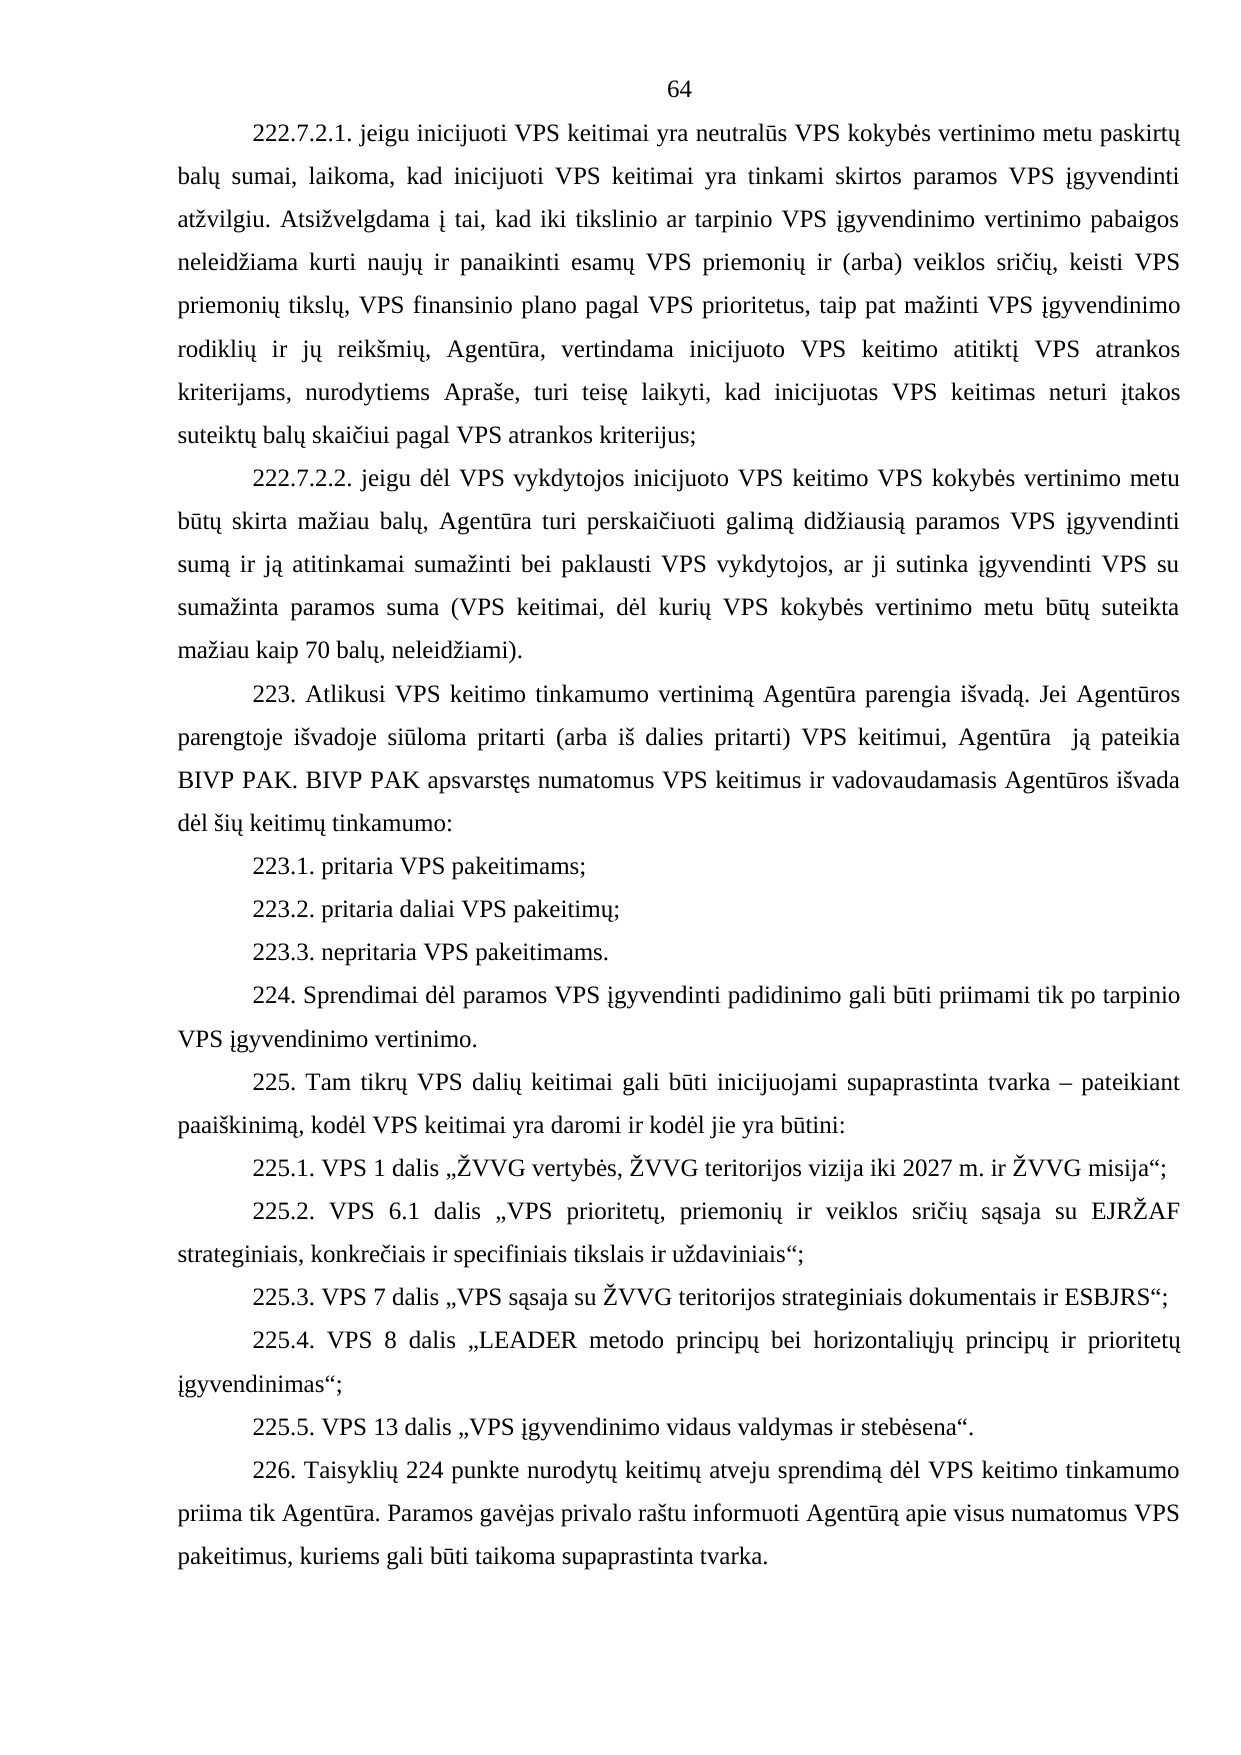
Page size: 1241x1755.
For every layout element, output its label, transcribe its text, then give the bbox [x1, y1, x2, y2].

text 226. Taisyklių 224 punkte nurodytų keitimų atveju sprendimą dėl VPS keitimo tinkamumo priima tik Agentūra. Paramos gavėjas privalo raštu informuoti Agentūrą apie visus numatomus VPS pakeitimus, kuriems gali būti taikoma supaprastinta tvarka. [177, 1455, 1181, 1570]
text 225.3. VPS 7 dalis „VPS sąsaja su ŽVVG teritorijos strateginiais dokumentais ir ESBJRS“; [177, 1282, 1181, 1311]
text 225.4. VPS 8 dalis „LEADER metodo principų bei horizontaliųjų principų ir prioritetų įgyvendinimas“; [177, 1326, 1181, 1397]
text 222.7.2.1. jeigu inicijuoti VPS keitimai yra neutralūs VPS kokybės vertinimo metu paskirtų balų sumai, laikoma, kad inicijuoti VPS keitimai yra tinkami skirtos paramos VPS įgyvendinti atžvilgiu. Atsižvelgdama į tai, kad iki tikslinio ar tarpinio VPS įgyvendinimo vertinimo pabaigos neleidžiama kurti naujų ir panaikinti esamų VPS priemonių ir (arba) veiklos sričių, keisti VPS priemonių tikslų, VPS finansinio plano pagal VPS prioritetus, taip pat mažinti VPS įgyvendinimo rodiklių ir jų reikšmių, Agentūra, vertindama inicijuoto VPS keitimo atitiktį VPS atrankos kriterijams, nurodytiems Apraše, turi teisę laikyti, kad inicijuotas VPS keitimas neturi įtakos suteiktų balų skaičiui pagal VPS atrankos kriterijus; [177, 118, 1181, 449]
text 225.2. VPS 6.1 dalis „VPS prioritetų, priemonių ir veiklos sričių sąsaja su EJRŽAF strateginiais, konkrečiais ir specifiniais tikslais ir uždaviniais“; [177, 1196, 1181, 1268]
text 225.1. VPS 1 dalis „ŽVVG vertybės, ŽVVG teritorijos vizija iki 2027 m. ir ŽVVG misija“; [177, 1153, 1181, 1182]
text 222.7.2.2. jeigu dėl VPS vykdytojos inicijuoto VPS keitimo VPS kokybės vertinimo metu būtų skirta mažiau balų, Agentūra turi perskaičiuoti galimą didžiausią paramos VPS įgyvendinti sumą ir ją atitinkamai sumažinti bei paklausti VPS vykdytojos, ar ji sutinka įgyvendinti VPS su sumažinta paramos suma (VPS keitimai, dėl kurių VPS kokybės vertinimo metu būtų suteikta mažiau kaip 70 balų, neleidžiami). [177, 463, 1181, 664]
text 223.2. pritaria daliai VPS pakeitimų; [177, 894, 1181, 923]
text 223. Atlikusi VPS keitimo tinkamumo vertinimą Agentūra parengia išvadą. Jei Agentūros parengtoje išvadoje siūloma pritarti (arba iš dalies pritarti) VPS keitimui, Agentūra ją pateikia BIVP PAK. BIVP PAK apsvarstęs numatomus VPS keitimus ir vadovaudamasis Agentūros išvada dėl šių keitimų tinkamumo: [177, 679, 1181, 837]
text 224. Sprendimai dėl paramos VPS įgyvendinti padidinimo gali būti priimami tik po tarpinio VPS įgyvendinimo vertinimo. [177, 981, 1181, 1052]
text 223.1. pritaria VPS pakeitimams; [177, 851, 1181, 880]
text 223.3. nepritaria VPS pakeitimams. [177, 937, 1181, 966]
text 225.5. VPS 13 dalis „VPS įgyvendinimo vidaus valdymas ir stebėsena“. [177, 1412, 1181, 1441]
text 225. Tam tikrų VPS dalių keitimai gali būti inicijuojami supaprastinta tvarka – pateikiant paaiškinimą, kodėl VPS keitimai yra daromi ir kodėl jie yra būtini: [177, 1067, 1181, 1139]
